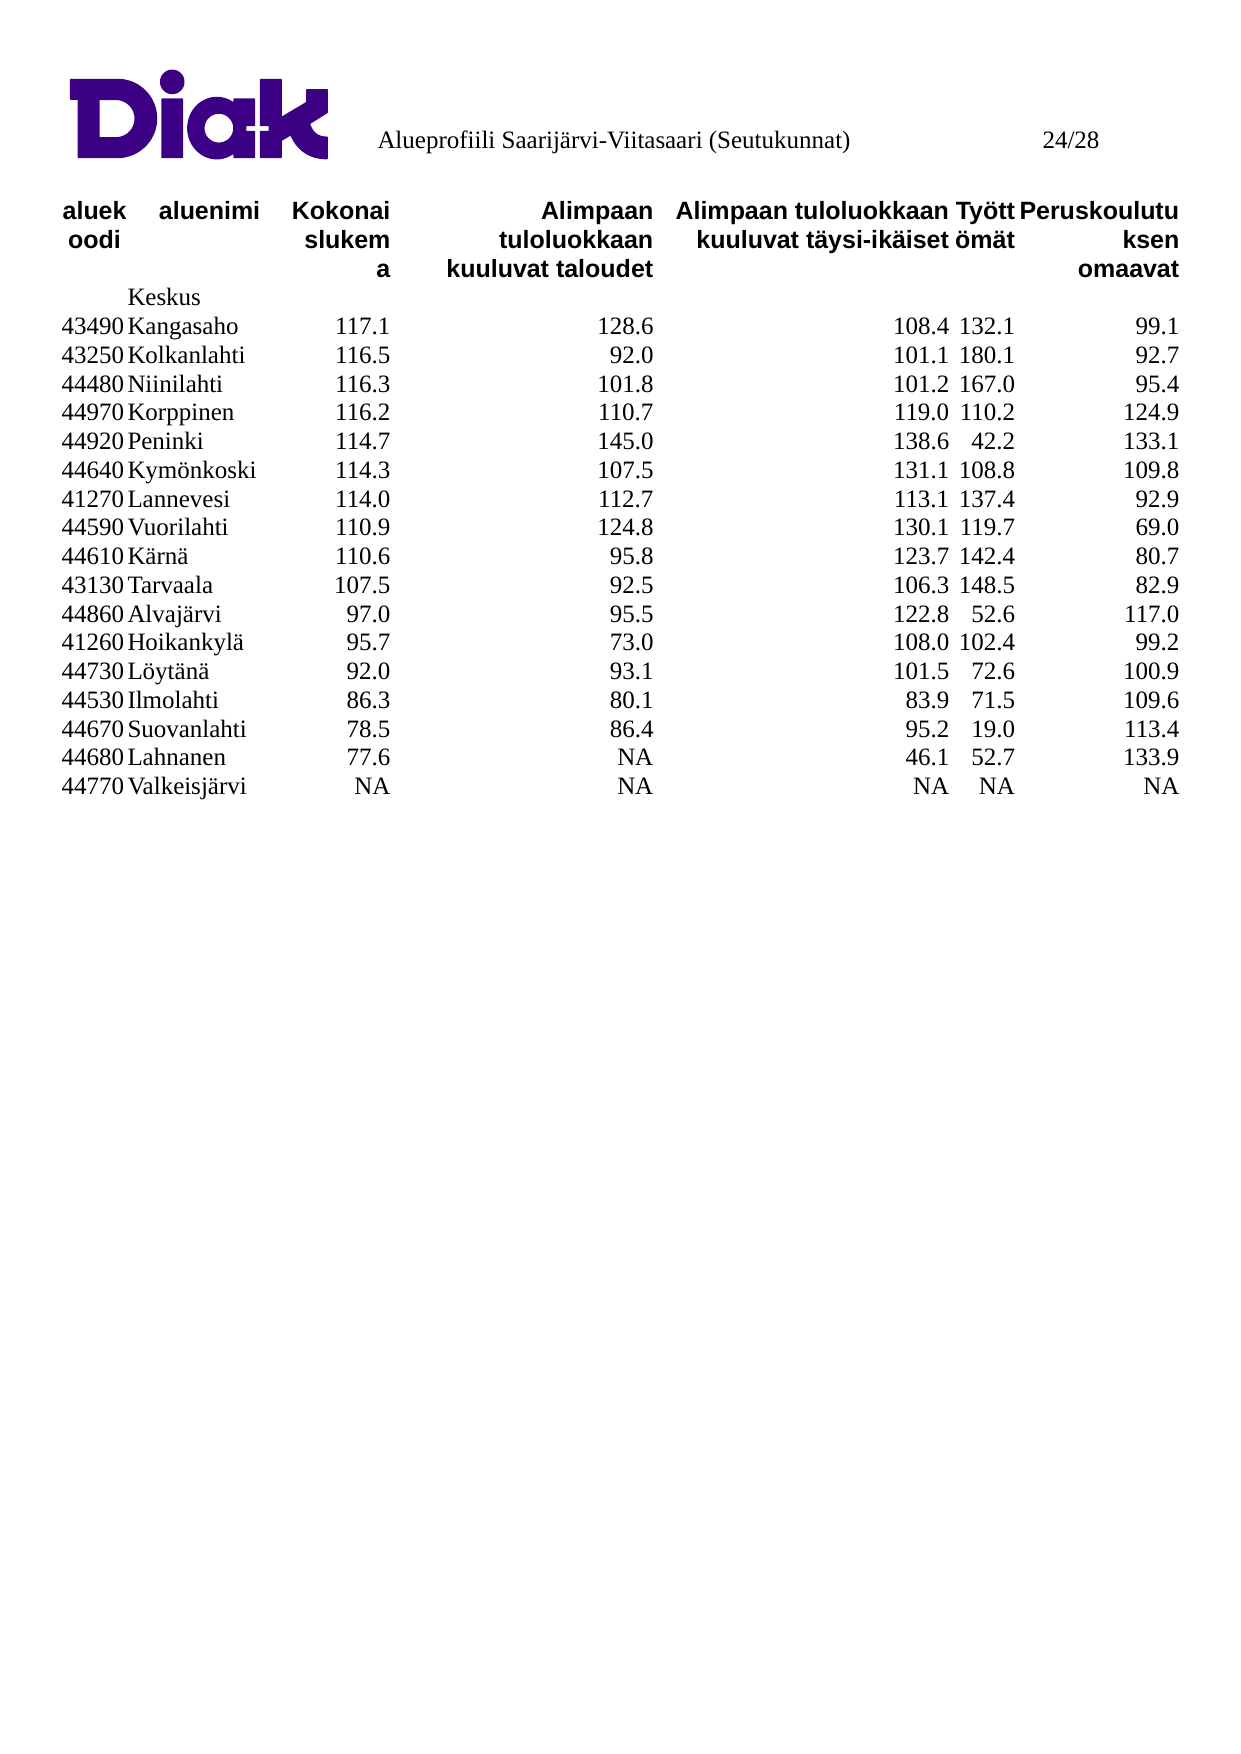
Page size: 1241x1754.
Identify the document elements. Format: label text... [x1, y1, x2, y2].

table_cell [291, 283, 390, 311]
table_cell 116.3 [291, 369, 390, 397]
table_cell 95.8 [390, 541, 653, 570]
table_cell Niinilahti [127, 369, 291, 397]
table_cell 148.5 [949, 570, 1015, 599]
table_cell 44730 [61, 656, 127, 685]
table_cell 41270 [61, 484, 127, 512]
table_cell 78.5 [291, 714, 390, 742]
table_cell 106.3 [653, 570, 949, 599]
table_cell Valkeisjärvi [127, 771, 291, 800]
table_cell Lannevesi [127, 484, 291, 512]
table_cell Suovanlahti [127, 714, 291, 742]
table_cell 122.8 [653, 599, 949, 627]
table_cell Kolkanlahti [127, 340, 291, 369]
table_cell 41260 [61, 628, 127, 656]
table_cell 80.7 [1015, 541, 1179, 570]
table_cell NA [390, 743, 653, 771]
table_cell 109.8 [1015, 455, 1179, 484]
table_cell 112.7 [390, 484, 653, 512]
table_cell Hoikankylä [127, 628, 291, 656]
table_cell 46.1 [653, 743, 949, 771]
table_cell 44670 [61, 714, 127, 742]
table_cell 130.1 [653, 513, 949, 541]
table_cell Peninki [127, 426, 291, 455]
table_cell 114.7 [291, 426, 390, 455]
table_cell 44920 [61, 426, 127, 455]
table_cell Tarvaala [127, 570, 291, 599]
table_header Alimpaan tuloluokkaan kuuluvat täysi-ikäiset [653, 196, 949, 282]
table_cell 131.1 [653, 455, 949, 484]
table_cell 92.7 [1015, 340, 1179, 369]
table_cell 138.6 [653, 426, 949, 455]
table_cell 119.0 [653, 398, 949, 426]
table_cell 97.0 [291, 599, 390, 627]
table_cell 95.7 [291, 628, 390, 656]
table_cell 116.5 [291, 340, 390, 369]
table_cell 73.0 [390, 628, 653, 656]
table_cell 142.4 [949, 541, 1015, 570]
table_cell 114.0 [291, 484, 390, 512]
table_cell 137.4 [949, 484, 1015, 512]
table_cell 44680 [61, 743, 127, 771]
table_cell 92.9 [1015, 484, 1179, 512]
table_cell 86.3 [291, 685, 390, 714]
table_cell 108.8 [949, 455, 1015, 484]
table_cell 92.5 [390, 570, 653, 599]
table_cell 52.7 [949, 743, 1015, 771]
table_cell 109.6 [1015, 685, 1179, 714]
table_cell 113.4 [1015, 714, 1179, 742]
table_cell 128.6 [390, 311, 653, 340]
table_cell Kymönkoski [127, 455, 291, 484]
table_cell 44860 [61, 599, 127, 627]
table_cell 167.0 [949, 369, 1015, 397]
table_cell 82.9 [1015, 570, 1179, 599]
table_cell 133.1 [1015, 426, 1179, 455]
table_cell 110.7 [390, 398, 653, 426]
table_cell 44770 [61, 771, 127, 800]
table_cell Kangasaho [127, 311, 291, 340]
table_cell 44640 [61, 455, 127, 484]
table_cell 113.1 [653, 484, 949, 512]
table_cell 71.5 [949, 685, 1015, 714]
table_cell 44610 [61, 541, 127, 570]
table_cell NA [949, 771, 1015, 800]
table_cell NA [291, 771, 390, 800]
table_cell 110.6 [291, 541, 390, 570]
table_cell 124.8 [390, 513, 653, 541]
table_cell Alvajärvi [127, 599, 291, 627]
table_cell Lahnanen [127, 743, 291, 771]
table_cell 101.8 [390, 369, 653, 397]
table_cell 180.1 [949, 340, 1015, 369]
table_cell 132.1 [949, 311, 1015, 340]
table_cell 86.4 [390, 714, 653, 742]
table_cell 44590 [61, 513, 127, 541]
table_cell NA [653, 771, 949, 800]
table_cell Keskus [127, 283, 291, 311]
table_header Peruskoulutuksen omaavat [1015, 196, 1179, 282]
table_cell 19.0 [949, 714, 1015, 742]
table_cell Kärnä [127, 541, 291, 570]
table_cell 92.0 [390, 340, 653, 369]
table_cell 95.2 [653, 714, 949, 742]
table_cell 44970 [61, 398, 127, 426]
table_cell 77.6 [291, 743, 390, 771]
table_cell 95.4 [1015, 369, 1179, 397]
table_cell Ilmolahti [127, 685, 291, 714]
table_cell 101.1 [653, 340, 949, 369]
table_cell 52.6 [949, 599, 1015, 627]
table_cell 69.0 [1015, 513, 1179, 541]
table_cell Löytänä [127, 656, 291, 685]
table_cell Vuorilahti [127, 513, 291, 541]
table_cell 92.0 [291, 656, 390, 685]
table_cell 107.5 [390, 455, 653, 484]
table_cell 119.7 [949, 513, 1015, 541]
table_cell Korppinen [127, 398, 291, 426]
table_cell 102.4 [949, 628, 1015, 656]
table_cell 44530 [61, 685, 127, 714]
table_header Työttömät [949, 196, 1015, 282]
table_cell 116.2 [291, 398, 390, 426]
table_cell 43490 [61, 311, 127, 340]
table_cell [61, 283, 127, 311]
table_cell NA [390, 771, 653, 800]
table_cell 114.3 [291, 455, 390, 484]
table_cell 93.1 [390, 656, 653, 685]
table_cell [949, 283, 1015, 311]
table_cell [390, 283, 653, 311]
table_header aluenimi [127, 196, 291, 282]
table_cell [1015, 283, 1179, 311]
table_cell 80.1 [390, 685, 653, 714]
table_cell 95.5 [390, 599, 653, 627]
table_cell 101.5 [653, 656, 949, 685]
table_cell 99.1 [1015, 311, 1179, 340]
table_cell 42.2 [949, 426, 1015, 455]
table_header Kokonaislukema [291, 196, 390, 282]
table_cell 107.5 [291, 570, 390, 599]
table_cell 44480 [61, 369, 127, 397]
table_cell 123.7 [653, 541, 949, 570]
table_cell 101.2 [653, 369, 949, 397]
table_cell 72.6 [949, 656, 1015, 685]
table_cell 117.1 [291, 311, 390, 340]
table_cell NA [1015, 771, 1179, 800]
table_header Alimpaan tuloluokkaan kuuluvat taloudet [390, 196, 653, 282]
table_cell 83.9 [653, 685, 949, 714]
table_cell [653, 283, 949, 311]
table_cell 110.9 [291, 513, 390, 541]
table_cell 43250 [61, 340, 127, 369]
table_cell 110.2 [949, 398, 1015, 426]
table_cell 117.0 [1015, 599, 1179, 627]
table_cell 108.4 [653, 311, 949, 340]
table_cell 43130 [61, 570, 127, 599]
table_header aluekoodi [61, 196, 127, 282]
table_cell 133.9 [1015, 743, 1179, 771]
table_cell 99.2 [1015, 628, 1179, 656]
table_cell 145.0 [390, 426, 653, 455]
table_cell 108.0 [653, 628, 949, 656]
table_cell 100.9 [1015, 656, 1179, 685]
table_cell 124.9 [1015, 398, 1179, 426]
